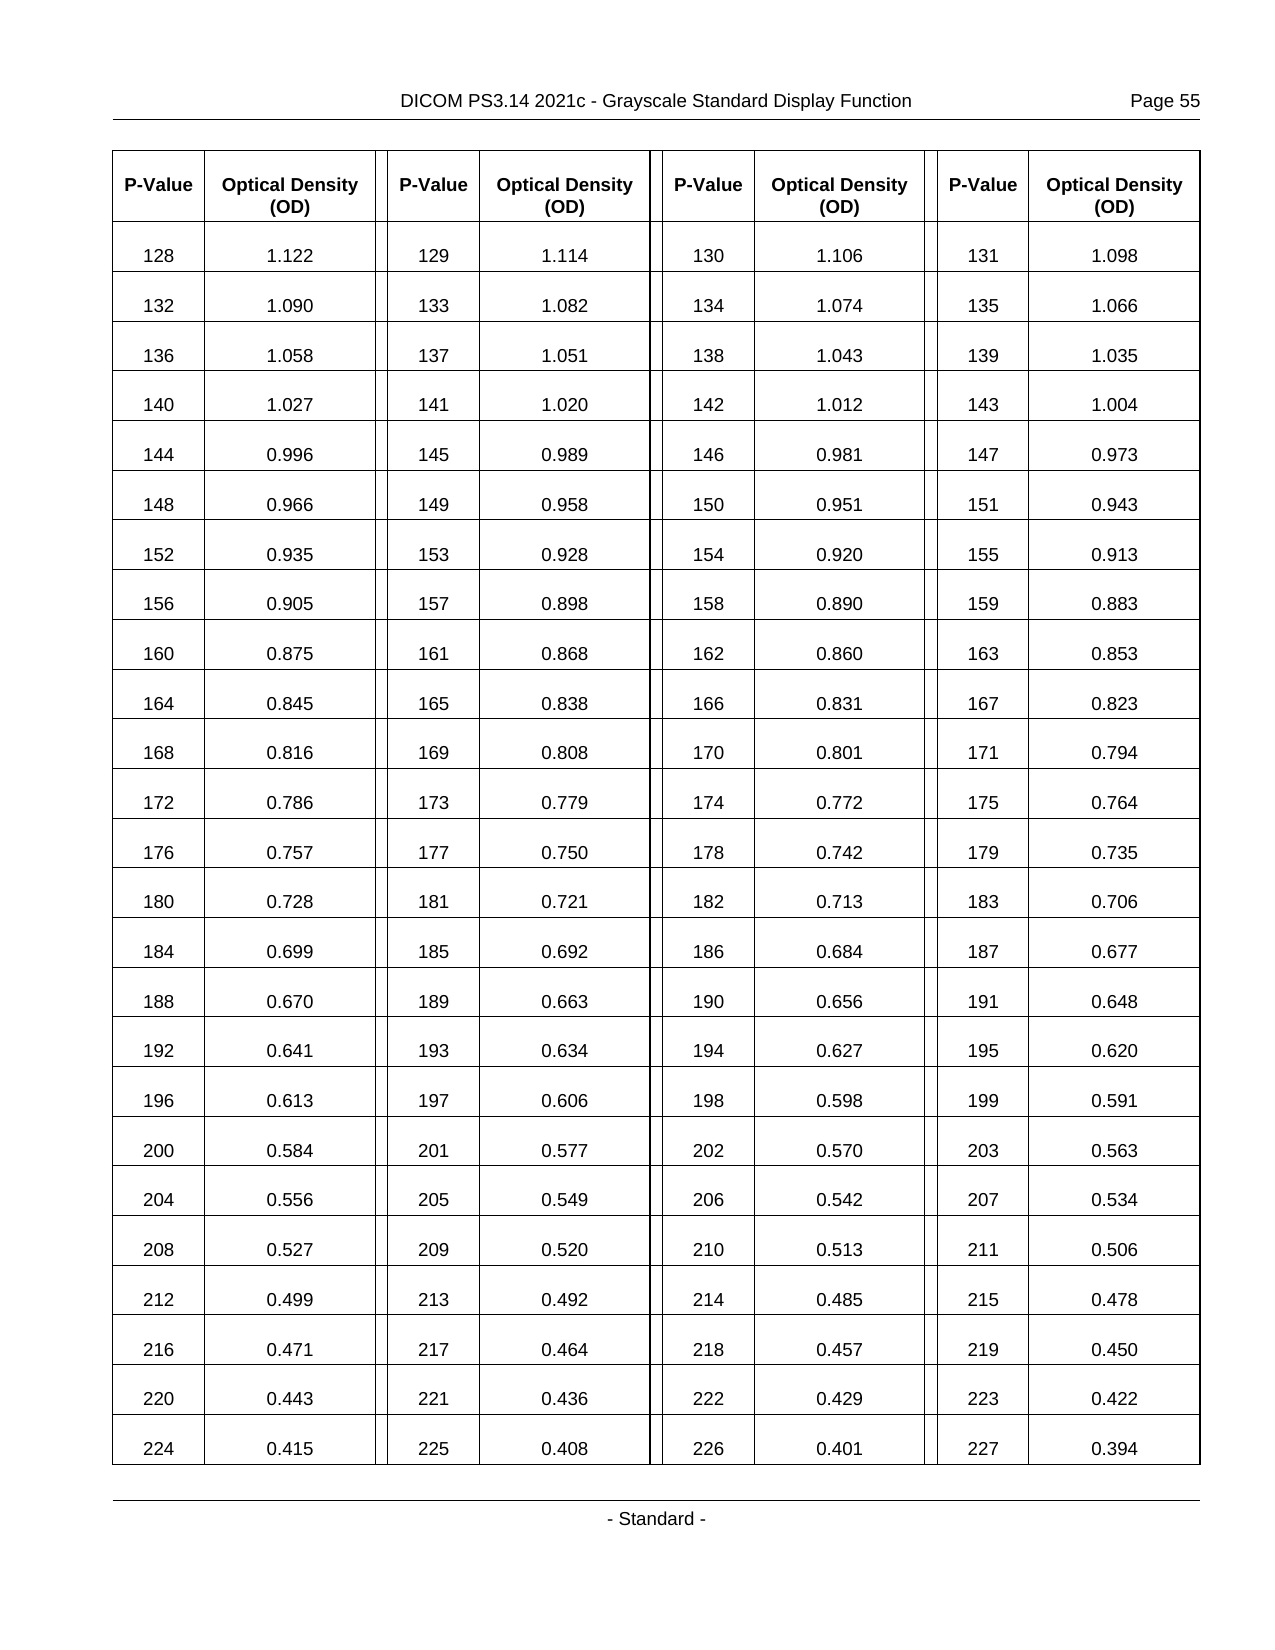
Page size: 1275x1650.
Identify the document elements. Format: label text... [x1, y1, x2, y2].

table_cell 134 [663, 272, 754, 321]
table_cell 161 [388, 620, 479, 668]
table_cell 194 [663, 1017, 754, 1066]
table_cell 172 [113, 769, 204, 817]
table_cell 189 [388, 968, 479, 1016]
table_cell 225 [388, 1415, 479, 1463]
table_cell 185 [388, 918, 479, 967]
table_cell [651, 1365, 662, 1414]
table_header Optical Density (OD) [480, 151, 649, 221]
table_cell 130 [663, 222, 754, 271]
table_cell 139 [938, 322, 1028, 370]
table_cell 0.394 [1029, 1415, 1199, 1463]
table_cell 219 [938, 1315, 1028, 1364]
table_cell 205 [388, 1166, 479, 1215]
table_cell 0.823 [1029, 670, 1199, 718]
table_cell 0.556 [205, 1166, 375, 1215]
table_cell 144 [113, 421, 204, 470]
table_cell 208 [113, 1216, 204, 1265]
table_cell 224 [113, 1415, 204, 1463]
table_header P-Value [113, 151, 204, 221]
table_cell 212 [113, 1266, 204, 1314]
table_cell [376, 1266, 387, 1314]
table_cell [376, 421, 387, 470]
table_cell 0.951 [755, 471, 924, 519]
table_cell [376, 819, 387, 867]
table_cell 0.534 [1029, 1166, 1199, 1215]
table_cell [651, 322, 662, 370]
table_cell 140 [113, 371, 204, 420]
table_cell [651, 968, 662, 1016]
table_cell [651, 471, 662, 519]
table_cell 192 [113, 1017, 204, 1066]
table_cell [651, 670, 662, 718]
table_cell 182 [663, 868, 754, 917]
table_cell 159 [938, 570, 1028, 619]
table_cell [651, 1266, 662, 1314]
table_cell [376, 520, 387, 569]
table_cell 0.958 [480, 471, 649, 519]
table_cell 0.706 [1029, 868, 1199, 917]
table_cell 151 [938, 471, 1028, 519]
table_cell 141 [388, 371, 479, 420]
table_cell 0.620 [1029, 1017, 1199, 1066]
table_cell 0.928 [480, 520, 649, 569]
table_cell 226 [663, 1415, 754, 1463]
table_cell [376, 1067, 387, 1116]
table_cell 0.713 [755, 868, 924, 917]
table_cell [376, 1365, 387, 1414]
table_cell 203 [938, 1117, 1028, 1165]
table_cell 213 [388, 1266, 479, 1314]
table_cell 0.905 [205, 570, 375, 619]
table_cell [925, 1415, 937, 1463]
table_cell [925, 371, 937, 420]
table_cell 1.012 [755, 371, 924, 420]
table_cell 1.004 [1029, 371, 1199, 420]
table_cell 198 [663, 1067, 754, 1116]
table_cell 0.742 [755, 819, 924, 867]
table_cell [925, 620, 937, 668]
table_header P-Value [663, 151, 754, 221]
table_cell [925, 1166, 937, 1215]
table_cell 0.663 [480, 968, 649, 1016]
table_cell 170 [663, 719, 754, 768]
table_cell 209 [388, 1216, 479, 1265]
table_cell 211 [938, 1216, 1028, 1265]
table_cell 0.520 [480, 1216, 649, 1265]
table_cell 0.429 [755, 1365, 924, 1414]
table_cell [925, 918, 937, 967]
table_cell [376, 968, 387, 1016]
table_cell 137 [388, 322, 479, 370]
table_cell 0.973 [1029, 421, 1199, 470]
table_cell 0.627 [755, 1017, 924, 1066]
table_cell 188 [113, 968, 204, 1016]
table_cell [925, 222, 937, 271]
table_cell 177 [388, 819, 479, 867]
table_cell [651, 1166, 662, 1215]
table_cell 0.415 [205, 1415, 375, 1463]
table_cell 0.591 [1029, 1067, 1199, 1116]
table_cell [651, 222, 662, 271]
table_cell 190 [663, 968, 754, 1016]
table_cell 164 [113, 670, 204, 718]
table_cell 169 [388, 719, 479, 768]
table_cell 0.757 [205, 819, 375, 867]
table_cell [925, 570, 937, 619]
table_cell 0.527 [205, 1216, 375, 1265]
table_cell [376, 1017, 387, 1066]
table_cell 222 [663, 1365, 754, 1414]
table_cell 202 [663, 1117, 754, 1165]
table_cell [651, 520, 662, 569]
table_cell 216 [113, 1315, 204, 1364]
table_cell [376, 1117, 387, 1165]
table_cell 193 [388, 1017, 479, 1066]
table_cell 0.989 [480, 421, 649, 470]
table_cell 0.692 [480, 918, 649, 967]
table_cell 1.027 [205, 371, 375, 420]
table_cell [925, 1365, 937, 1414]
table_cell 0.868 [480, 620, 649, 668]
table_cell 157 [388, 570, 479, 619]
table_cell [651, 918, 662, 967]
table_cell [651, 371, 662, 420]
table_cell [651, 719, 662, 768]
table_cell 200 [113, 1117, 204, 1165]
table_cell [925, 769, 937, 817]
table_cell 128 [113, 222, 204, 271]
table_cell 138 [663, 322, 754, 370]
table_cell [651, 819, 662, 867]
table_cell 133 [388, 272, 479, 321]
table_cell [925, 421, 937, 470]
table_cell [925, 968, 937, 1016]
table_cell 0.443 [205, 1365, 375, 1414]
table_cell [376, 670, 387, 718]
table_cell 1.074 [755, 272, 924, 321]
table_cell 0.801 [755, 719, 924, 768]
table_cell 158 [663, 570, 754, 619]
table_cell 149 [388, 471, 479, 519]
table_cell 0.883 [1029, 570, 1199, 619]
table_cell 160 [113, 620, 204, 668]
table_header [376, 151, 387, 221]
table_cell [376, 272, 387, 321]
table_cell 0.401 [755, 1415, 924, 1463]
table_cell [376, 1166, 387, 1215]
table_cell 0.598 [755, 1067, 924, 1116]
table_cell 0.735 [1029, 819, 1199, 867]
table_cell 0.471 [205, 1315, 375, 1364]
table_cell 223 [938, 1365, 1028, 1414]
table_cell 0.677 [1029, 918, 1199, 967]
table_cell 0.513 [755, 1216, 924, 1265]
table_cell 0.853 [1029, 620, 1199, 668]
table_cell 165 [388, 670, 479, 718]
table_cell [651, 272, 662, 321]
table_cell [925, 1315, 937, 1364]
table_cell 218 [663, 1315, 754, 1364]
table_cell [651, 620, 662, 668]
table_cell 0.499 [205, 1266, 375, 1314]
table_cell [651, 1415, 662, 1463]
table_cell 0.422 [1029, 1365, 1199, 1414]
table_cell [925, 719, 937, 768]
table_cell 162 [663, 620, 754, 668]
table_cell [651, 868, 662, 917]
table_cell 0.506 [1029, 1216, 1199, 1265]
table_cell 1.090 [205, 272, 375, 321]
table_header [925, 151, 937, 221]
table_cell [925, 1216, 937, 1265]
table_cell 0.563 [1029, 1117, 1199, 1165]
table_cell 0.485 [755, 1266, 924, 1314]
table_cell [925, 1266, 937, 1314]
table_cell 145 [388, 421, 479, 470]
table_cell [376, 570, 387, 619]
table_cell 174 [663, 769, 754, 817]
table_cell 187 [938, 918, 1028, 967]
table_cell 147 [938, 421, 1028, 470]
table_cell 1.082 [480, 272, 649, 321]
table_cell 217 [388, 1315, 479, 1364]
table_cell 1.051 [480, 322, 649, 370]
table_cell 0.816 [205, 719, 375, 768]
table_cell 136 [113, 322, 204, 370]
table_cell 131 [938, 222, 1028, 271]
table_cell [376, 1216, 387, 1265]
table_cell [651, 1067, 662, 1116]
table_cell 0.684 [755, 918, 924, 967]
table_cell [925, 520, 937, 569]
table_cell [925, 322, 937, 370]
table_cell 210 [663, 1216, 754, 1265]
table_cell 173 [388, 769, 479, 817]
table_cell [651, 421, 662, 470]
table_cell 1.106 [755, 222, 924, 271]
table_cell 195 [938, 1017, 1028, 1066]
table_cell [376, 1315, 387, 1364]
table_cell 0.808 [480, 719, 649, 768]
table_cell 201 [388, 1117, 479, 1165]
table_cell [376, 719, 387, 768]
table_cell 0.613 [205, 1067, 375, 1116]
table_header P-Value [938, 151, 1028, 221]
table_cell [376, 222, 387, 271]
table_cell 1.066 [1029, 272, 1199, 321]
table_cell 0.457 [755, 1315, 924, 1364]
table_cell 191 [938, 968, 1028, 1016]
table_cell 0.875 [205, 620, 375, 668]
table_cell 0.935 [205, 520, 375, 569]
table_cell [376, 620, 387, 668]
table_cell [651, 570, 662, 619]
table_header Optical Density (OD) [755, 151, 924, 221]
table_cell 0.920 [755, 520, 924, 569]
table_cell 0.728 [205, 868, 375, 917]
table_cell 171 [938, 719, 1028, 768]
table_cell 0.772 [755, 769, 924, 817]
table_header Optical Density (OD) [205, 151, 375, 221]
table_cell [651, 1315, 662, 1364]
table_cell 1.035 [1029, 322, 1199, 370]
table_cell 0.450 [1029, 1315, 1199, 1364]
table_cell 227 [938, 1415, 1028, 1463]
table_cell 0.845 [205, 670, 375, 718]
table_cell 156 [113, 570, 204, 619]
table_cell 1.114 [480, 222, 649, 271]
table_header Optical Density (OD) [1029, 151, 1199, 221]
table_cell [925, 272, 937, 321]
table_cell [376, 471, 387, 519]
table_cell 220 [113, 1365, 204, 1414]
table_header [651, 151, 662, 221]
table_cell 0.606 [480, 1067, 649, 1116]
table_cell 0.641 [205, 1017, 375, 1066]
table_cell 0.898 [480, 570, 649, 619]
table_cell 0.721 [480, 868, 649, 917]
table_cell 0.779 [480, 769, 649, 817]
table_cell [651, 1017, 662, 1066]
table_cell 1.020 [480, 371, 649, 420]
table_cell 178 [663, 819, 754, 867]
table_cell 199 [938, 1067, 1028, 1116]
table_cell 207 [938, 1166, 1028, 1215]
table_cell 0.890 [755, 570, 924, 619]
table_cell 0.764 [1029, 769, 1199, 817]
table_cell 0.648 [1029, 968, 1199, 1016]
table_cell 148 [113, 471, 204, 519]
table_cell [376, 918, 387, 967]
table_cell 0.996 [205, 421, 375, 470]
table_cell [925, 471, 937, 519]
table_cell 179 [938, 819, 1028, 867]
table_cell [651, 1117, 662, 1165]
table_cell 168 [113, 719, 204, 768]
table_cell [925, 1017, 937, 1066]
table_cell 0.913 [1029, 520, 1199, 569]
table_cell 181 [388, 868, 479, 917]
table_cell 1.043 [755, 322, 924, 370]
table_cell 155 [938, 520, 1028, 569]
table_cell 0.478 [1029, 1266, 1199, 1314]
table_cell 175 [938, 769, 1028, 817]
table_cell 1.058 [205, 322, 375, 370]
table_cell 0.577 [480, 1117, 649, 1165]
table_cell 0.794 [1029, 719, 1199, 768]
table_cell 0.786 [205, 769, 375, 817]
table_cell 0.831 [755, 670, 924, 718]
table_cell [376, 868, 387, 917]
table_cell [376, 769, 387, 817]
table_cell 215 [938, 1266, 1028, 1314]
table_cell 206 [663, 1166, 754, 1215]
table_cell 132 [113, 272, 204, 321]
table_cell [925, 868, 937, 917]
table_cell 0.943 [1029, 471, 1199, 519]
table_cell 0.408 [480, 1415, 649, 1463]
table_cell 180 [113, 868, 204, 917]
table_cell 0.570 [755, 1117, 924, 1165]
table_cell [376, 371, 387, 420]
table_cell 0.981 [755, 421, 924, 470]
table_cell 129 [388, 222, 479, 271]
table_cell 0.860 [755, 620, 924, 668]
table_cell 0.436 [480, 1365, 649, 1414]
table_cell 150 [663, 471, 754, 519]
table_header P-Value [388, 151, 479, 221]
table_cell [376, 322, 387, 370]
table_cell 166 [663, 670, 754, 718]
table_cell 0.634 [480, 1017, 649, 1066]
table_cell 176 [113, 819, 204, 867]
table_cell 0.542 [755, 1166, 924, 1215]
table_cell [376, 1415, 387, 1463]
table_cell 197 [388, 1067, 479, 1116]
table_cell 184 [113, 918, 204, 967]
table_cell 0.492 [480, 1266, 649, 1314]
table_cell 0.656 [755, 968, 924, 1016]
table_cell 167 [938, 670, 1028, 718]
table_cell 0.699 [205, 918, 375, 967]
table_cell 0.838 [480, 670, 649, 718]
table_cell 152 [113, 520, 204, 569]
table_cell 196 [113, 1067, 204, 1116]
table_cell 163 [938, 620, 1028, 668]
table_cell 221 [388, 1365, 479, 1414]
table_cell [651, 1216, 662, 1265]
table_cell 0.750 [480, 819, 649, 867]
table_cell 0.464 [480, 1315, 649, 1364]
table_cell 183 [938, 868, 1028, 917]
table_cell 146 [663, 421, 754, 470]
table_cell 153 [388, 520, 479, 569]
table_cell [925, 670, 937, 718]
table_cell 186 [663, 918, 754, 967]
table_cell [651, 769, 662, 817]
table_cell 204 [113, 1166, 204, 1215]
table_cell 154 [663, 520, 754, 569]
table_cell 0.549 [480, 1166, 649, 1215]
table_cell 1.098 [1029, 222, 1199, 271]
table_cell 0.670 [205, 968, 375, 1016]
table_cell 135 [938, 272, 1028, 321]
table_cell [925, 1117, 937, 1165]
table_cell 0.966 [205, 471, 375, 519]
table_cell 214 [663, 1266, 754, 1314]
table_cell [925, 1067, 937, 1116]
table_cell 1.122 [205, 222, 375, 271]
table_cell 142 [663, 371, 754, 420]
table_cell 0.584 [205, 1117, 375, 1165]
table_cell [925, 819, 937, 867]
table_cell 143 [938, 371, 1028, 420]
